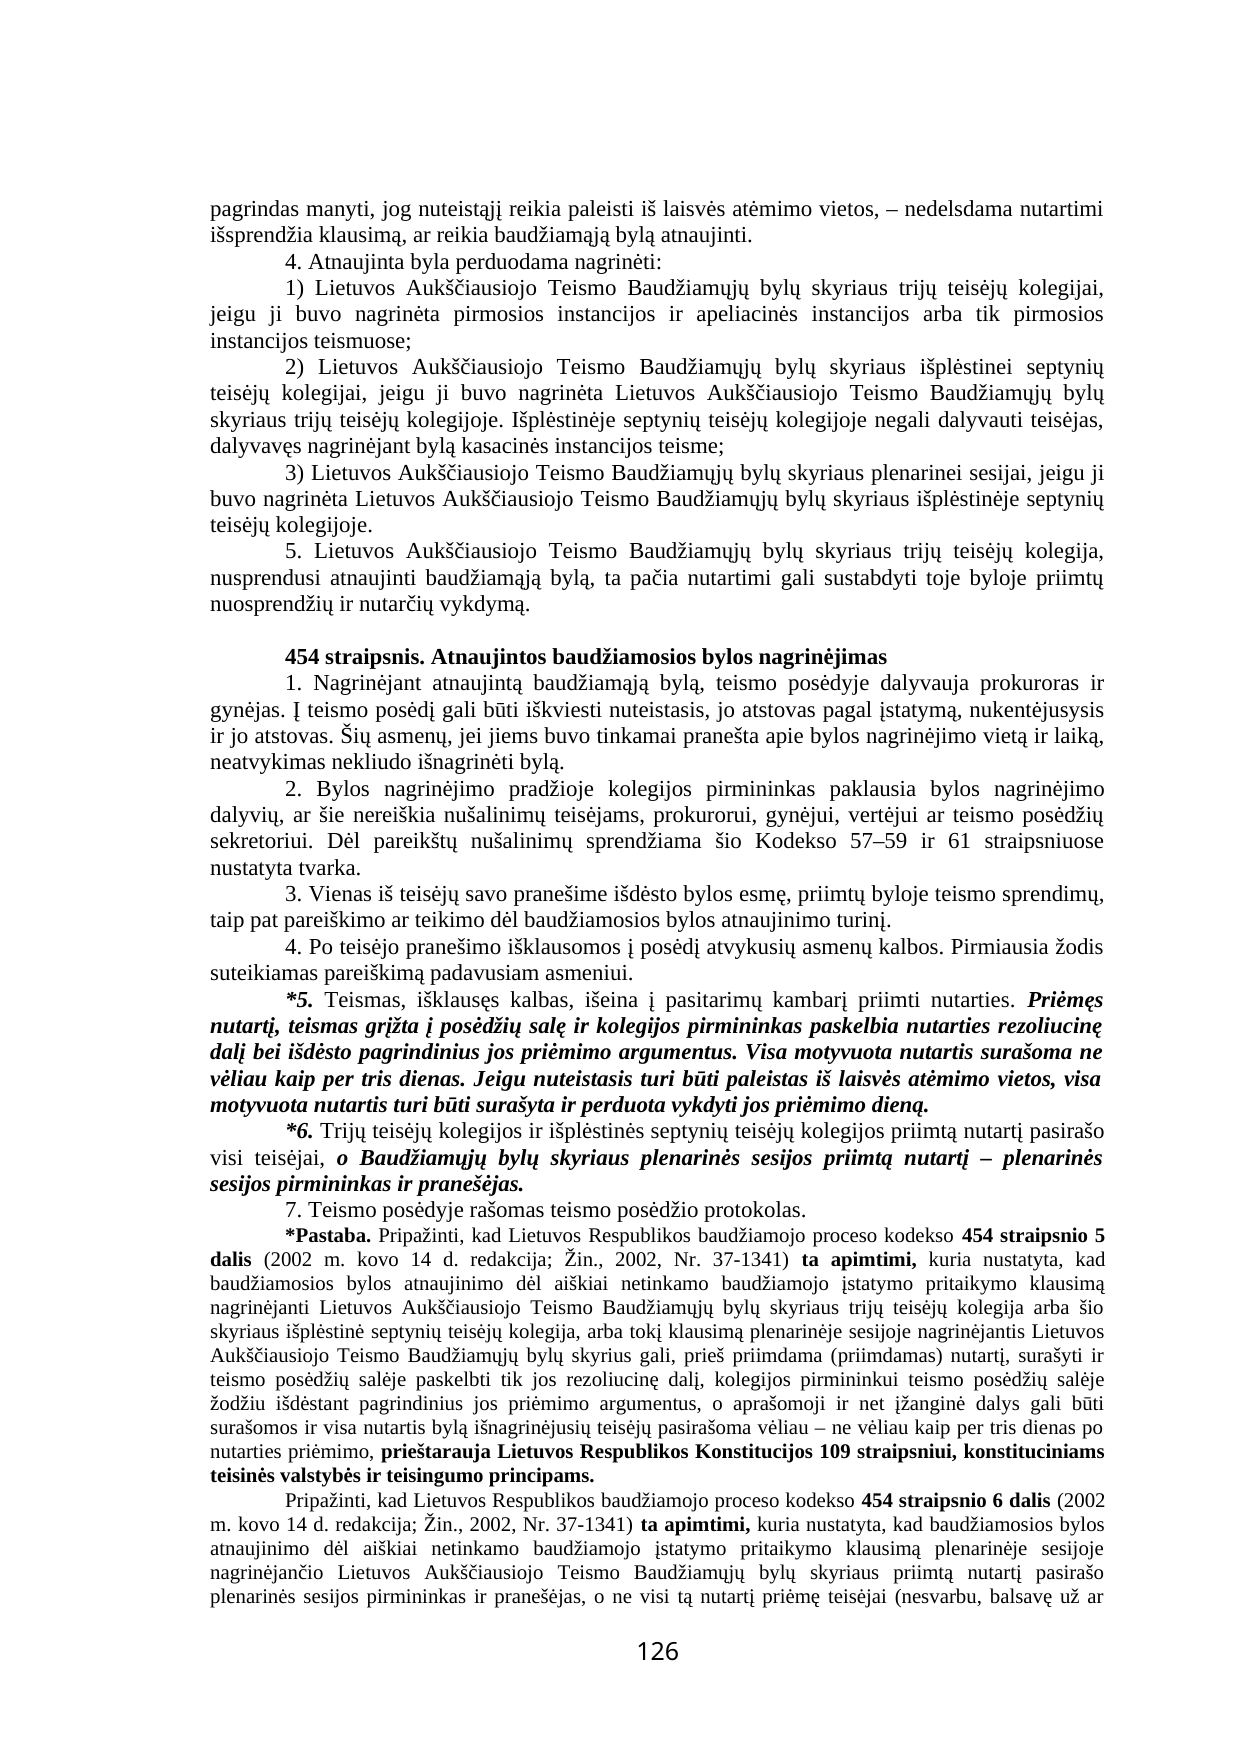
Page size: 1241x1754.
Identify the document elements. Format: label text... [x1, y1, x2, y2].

text 1) Lietuvos Aukščiausiojo Teismo Baudžiamųjų bylų skyriaus trijų teisėjų kolegijai, jeigu ji buvo nagrinėta pirmosios instancijos ir apeliacinės instancijos arba tik pirmosios instancijos teismuose; [210, 274, 1106, 353]
text 5. Lietuvos Aukščiausiojo Teismo Baudžiamųjų bylų skyriaus trijų teisėjų kolegija, nusprendusi atnaujinti baudžiamąją bylą, ta pačia nutartimi gali sustabdyti toje byloje priimtų nuosprendžių ir nutarčių vykdymą. [210, 538, 1106, 617]
text 1. Nagrinėjant atnaujintą baudžiamąją bylą, teismo posėdyje dalyvauja prokuroras ir gynėjas. Į teismo posėdį gali būti iškviesti nuteistasis, jo atstovas pagal įstatymą, nukentėjusysis ir jo atstovas. Šių asmenų, jei jiems buvo tinkamai pranešta apie bylos nagrinėjimo vietą ir laiką, neatvykimas nekliudo išnagrinėti bylą. [210, 669, 1106, 775]
text Pripažinti, kad Lietuvos Respublikos baudžiamojo proceso kodekso 454 straipsnio 6 dalis (2002 m. kovo 14 d. redakcija; Žin., 2002, Nr. 37-1341) ta apimtimi, kuria nustatyta, kad baudžiamosios bylos atnaujinimo dėl aiškiai netinkamo baudžiamojo įstatymo pritaikymo klausimą plenarinėje sesijoje nagrinėjančio Lietuvos Aukščiausiojo Teismo Baudžiamųjų bylų skyriaus priimtą nutartį pasirašo plenarinės sesijos pirmininkas ir pranešėjas, o ne visi tą nutartį priėmę teisėjai (nesvarbu, balsavę už ar [210, 1487, 1106, 1608]
text 2. Bylos nagrinėjimo pradžioje kolegijos pirmininkas paklausia bylos nagrinėjimo dalyvių, ar šie nereiškia nušalinimų teisėjams, prokurorui, gynėjui, vertėjui ar teismo posėdžių sekretoriui. Dėl pareikštų nušalinimų sprendžiama šio Kodekso 57–59 ir 61 straipsniuose nustatyta tvarka. [210, 775, 1106, 880]
text pagrindas manyti, jog nuteistąjį reikia paleisti iš laisvės atėmimo vietos, – nedelsdama nutartimi išsprendžia klausimą, ar reikia baudžiamąją bylą atnaujinti. [210, 195, 1106, 248]
text *Pastaba. Pripažinti, kad Lietuvos Respublikos baudžiamojo proceso kodekso 454 straipsnio 5 dalis (2002 m. kovo 14 d. redakcija; Žin., 2002, Nr. 37-1341) ta apimtimi, kuria nustatyta, kad baudžiamosios bylos atnaujinimo dėl aiškiai netinkamo baudžiamojo įstatymo pritaikymo klausimą nagrinėjanti Lietuvos Aukščiausiojo Teismo Baudžiamųjų bylų skyriaus trijų teisėjų kolegija arba šio skyriaus išplėstinė septynių teisėjų kolegija, arba tokį klausimą plenarinėje sesijoje nagrinėjantis Lietuvos Aukščiausiojo Teismo Baudžiamųjų bylų skyrius gali, prieš priimdama (priimdamas) nutartį, surašyti ir teismo posėdžių salėje paskelbti tik jos rezoliucinę dalį, kolegijos pirmininkui teismo posėdžių salėje žodžiu išdėstant pagrindinius jos priėmimo argumentus, o aprašomoji ir net įžanginė dalys gali būti surašomos ir visa nutartis bylą išnagrinėjusių teisėjų pasirašoma vėliau – ne vėliau kaip per tris dienas po nutarties priėmimo, prieštarauja Lietuvos Respublikos Konstitucijos 109 straipsniui, konstituciniams teisinės valstybės ir teisingumo principams. [210, 1223, 1106, 1487]
text 2) Lietuvos Aukščiausiojo Teismo Baudžiamųjų bylų skyriaus išplėstinei septynių teisėjų kolegijai, jeigu ji buvo nagrinėta Lietuvos Aukščiausiojo Teismo Baudžiamųjų bylų skyriaus trijų teisėjų kolegijoje. Išplėstinėje septynių teisėjų kolegijoje negali dalyvauti teisėjas, dalyvavęs nagrinėjant bylą kasacinės instancijos teisme; [210, 353, 1106, 458]
text 454 straipsnis. Atnaujintos baudžiamosios bylos nagrinėjimas [210, 643, 1106, 669]
text 3) Lietuvos Aukščiausiojo Teismo Baudžiamųjų bylų skyriaus plenarinei sesijai, jeigu ji buvo nagrinėta Lietuvos Aukščiausiojo Teismo Baudžiamųjų bylų skyriaus išplėstinėje septynių teisėjų kolegijoje. [210, 458, 1106, 538]
text *6. Trijų teisėjų kolegijos ir išplėstinės septynių teisėjų kolegijos priimtą nutartį pasirašo visi teisėjai, o Baudžiamųjų bylų skyriaus plenarinės sesijos priimtą nutartį – plenarinės sesijos pirmininkas ir pranešėjas. [210, 1117, 1106, 1196]
text 3. Vienas iš teisėjų savo pranešime išdėsto bylos esmę, priimtų byloje teismo sprendimų, taip pat pareiškimo ar teikimo dėl baudžiamosios bylos atnaujinimo turinį. [210, 880, 1106, 933]
text 4. Atnaujinta byla perduodama nagrinėti: [210, 248, 1106, 274]
text *5. Teismas, išklausęs kalbas, išeina į pasitarimų kambarį priimti nutarties. Priėmęs nutartį, teismas grįžta į posėdžių salę ir kolegijos pirmininkas paskelbia nutarties rezoliucinę dalį bei išdėsto pagrindinius jos priėmimo argumentus. Visa motyvuota nutartis surašoma ne vėliau kaip per tris dienas. Jeigu nuteistasis turi būti paleistas iš laisvės atėmimo vietos, visa motyvuota nutartis turi būti surašyta ir perduota vykdyti jos priėmimo dieną. [210, 986, 1106, 1117]
text 7. Teismo posėdyje rašomas teismo posėdžio protokolas. [210, 1196, 1106, 1223]
text 4. Po teisėjo pranešimo išklausomos į posėdį atvykusių asmenų kalbos. Pirmiausia žodis suteikiamas pareiškimą padavusiam asmeniui. [210, 933, 1106, 986]
